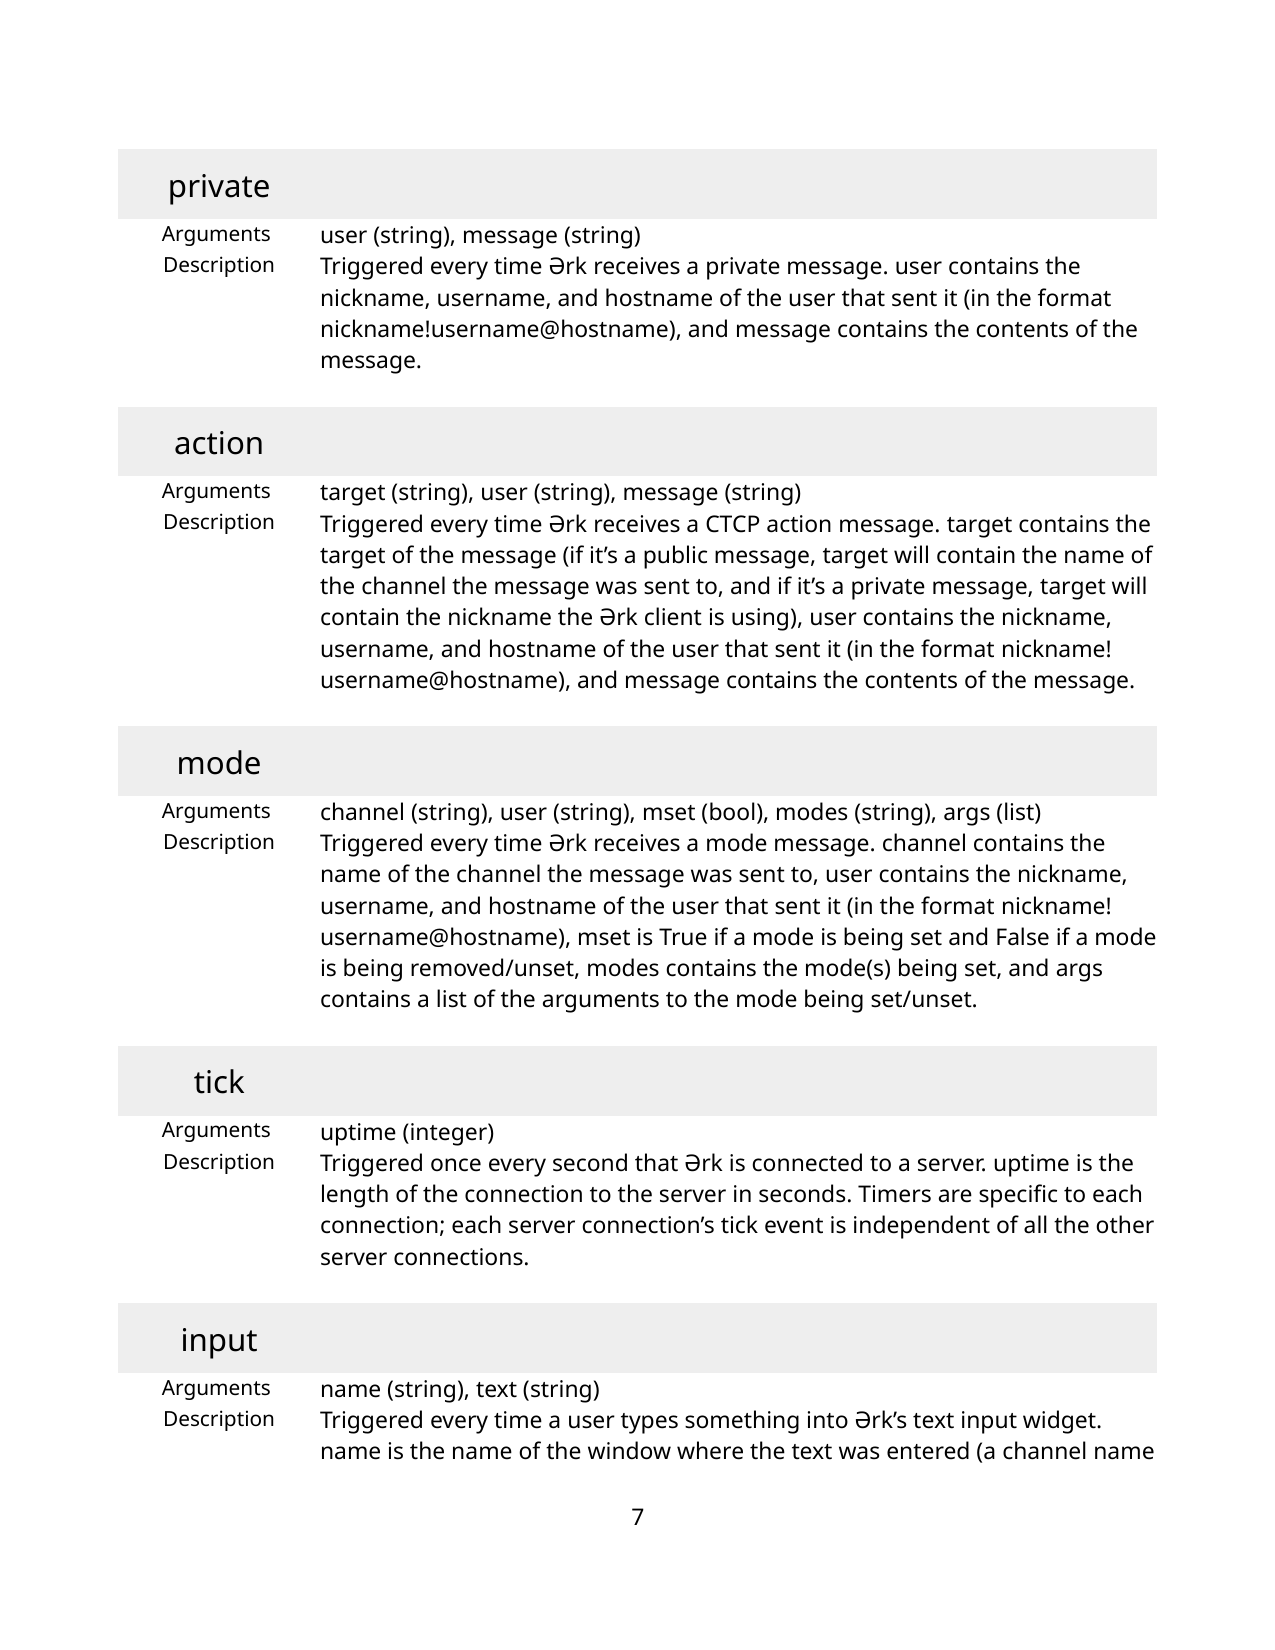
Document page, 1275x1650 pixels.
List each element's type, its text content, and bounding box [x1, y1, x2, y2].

table_header [320, 1046, 1157, 1116]
table_cell Triggered every time Ərk receives a mode message. channel contains the name of the channel the message was sent to, user contains the nickname, username, and hostname of the user that sent it (in the format nickname!username@hostname), mset is True if a mode is being set and False if a mode is being removed/unset, modes contains the mode(s) being set, and args contains a list of the arguments to the mode being set/unset. [320, 827, 1157, 1015]
table_cell uptime (integer) [320, 1116, 1157, 1147]
table_header tick [118, 1046, 320, 1116]
table_cell Arguments [118, 796, 320, 827]
table_cell Description [118, 1147, 320, 1272]
table_cell Arguments [118, 219, 320, 250]
table_cell Description [118, 250, 320, 375]
table_cell Arguments [118, 476, 320, 507]
table_cell target (string), user (string), message (string) [320, 476, 1157, 507]
table_cell Arguments [118, 1116, 320, 1147]
table_header [320, 149, 1157, 219]
table_cell Triggered once every second that Ərk is connected to a server. uptime is the length of the connection to the server in seconds. Timers are specific to each connection; each server connection’s tick event is independent of all the other server connections. [320, 1147, 1157, 1272]
table_header [320, 407, 1157, 476]
table_cell Description [118, 827, 320, 1015]
table_cell Triggered every time Ərk receives a private message. user contains the nickname, username, and hostname of the user that sent it (in the format nickname!username@hostname), and message contains the contents of the message. [320, 250, 1157, 375]
table_header [320, 726, 1157, 796]
table_cell channel (string), user (string), mset (bool), modes (string), args (list) [320, 796, 1157, 827]
table_cell Triggered every time Ərk receives a CTCP action message. target contains the target of the message (if it’s a public message, target will contain the name of the channel the message was sent to, and if it’s a private message, target will contain the nickname the Ərk client is using), user contains the nickname, username, and hostname of the user that sent it (in the format nickname!username@hostname), and message contains the contents of the message. [320, 508, 1157, 695]
table_cell user (string), message (string) [320, 219, 1157, 250]
table_cell Triggered every time a user types something into Ərk’s text input widget. name is the name of the window where the text was entered (a channel name [320, 1404, 1157, 1467]
table_header private [118, 149, 320, 219]
table_header mode [118, 726, 320, 796]
table_header [320, 1303, 1157, 1373]
table_cell Description [118, 1404, 320, 1467]
table_header input [118, 1303, 320, 1373]
table_header action [118, 407, 320, 476]
table_cell Description [118, 508, 320, 695]
table_cell Arguments [118, 1373, 320, 1404]
table_cell name (string), text (string) [320, 1373, 1157, 1404]
